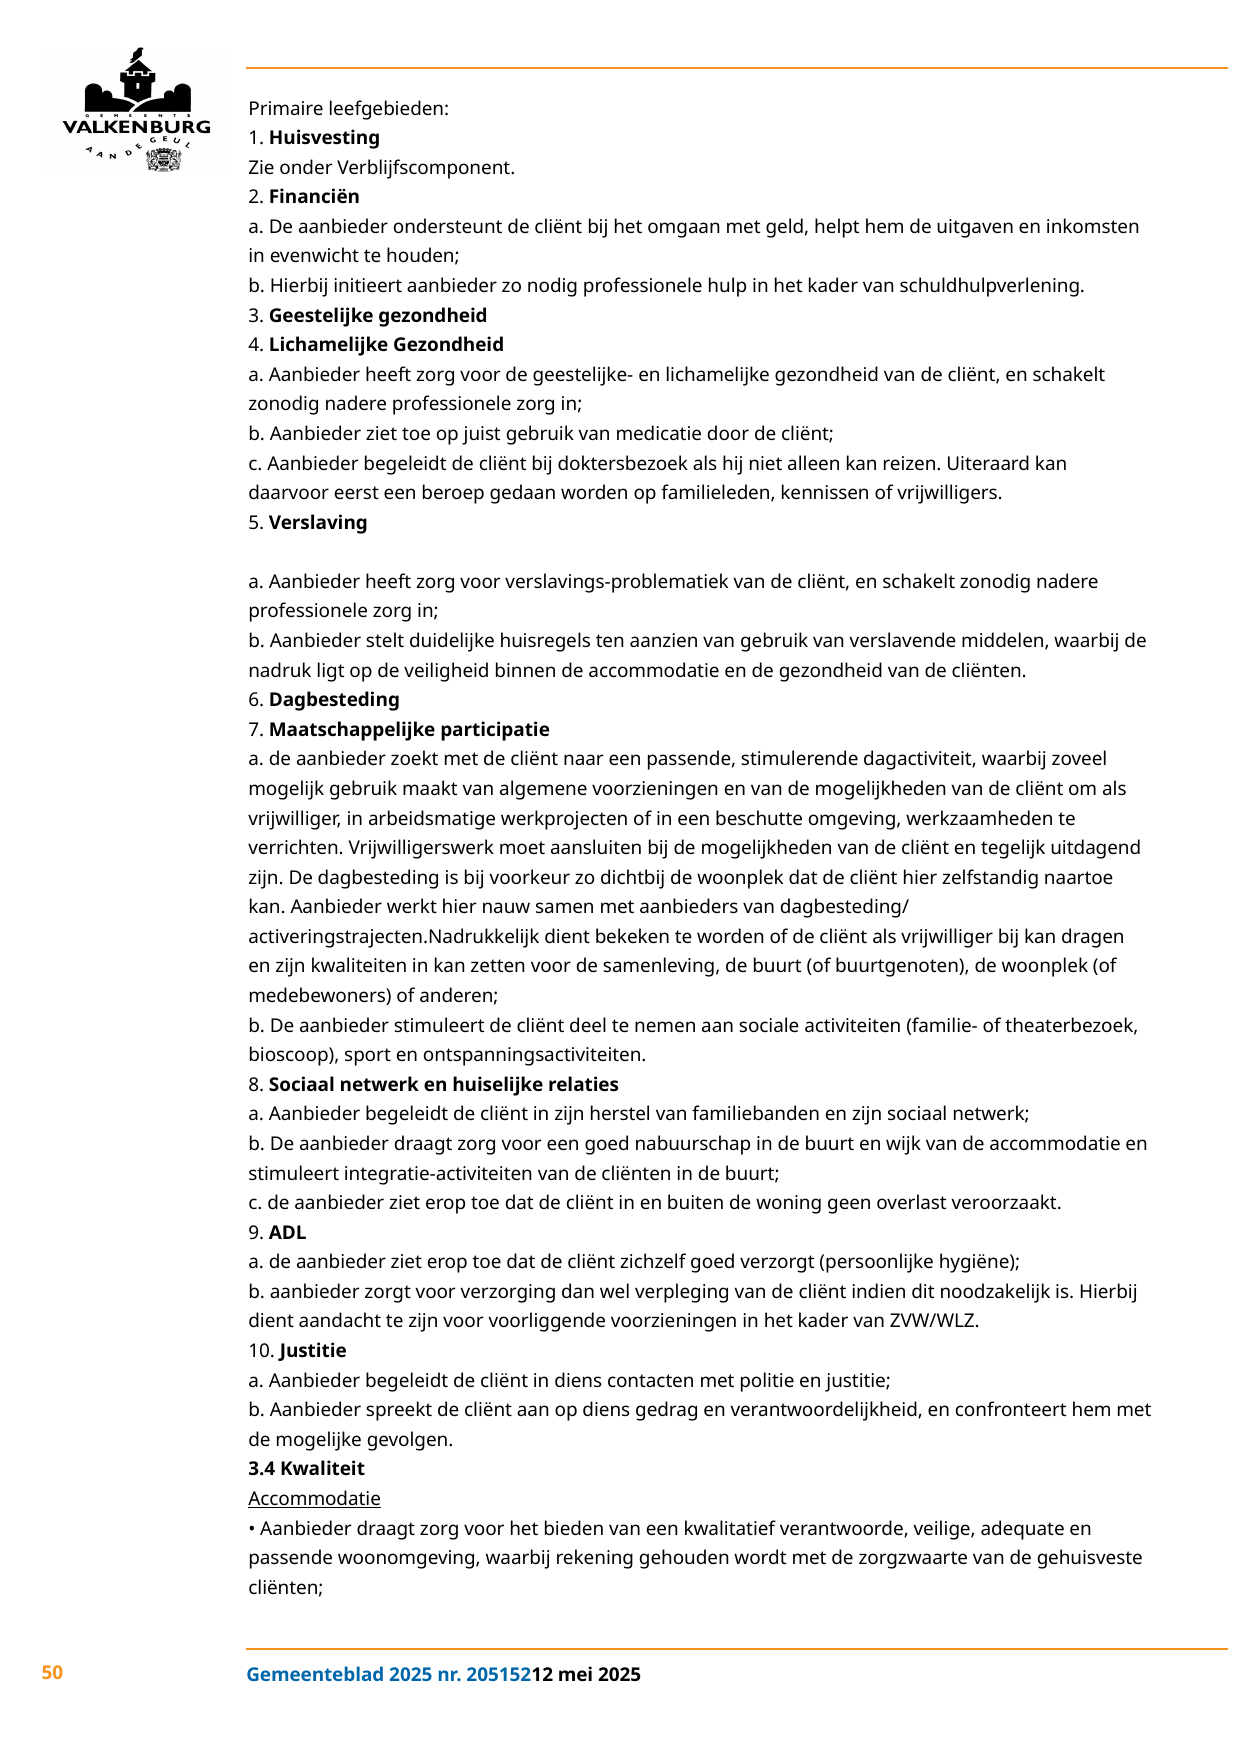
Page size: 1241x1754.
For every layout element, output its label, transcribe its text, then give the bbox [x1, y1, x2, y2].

text 7. Maatschappelijke participatie [248, 716, 1152, 742]
text b. Aanbieder ziet toe op juist gebruik van medicatie door de cliënt; [248, 420, 1152, 446]
text a. Aanbieder heeft zorg voor verslavings-problematiek van de cliënt, en schakelt zonodig nadere professionele zorg in; [248, 568, 1152, 623]
text b. De aanbieder draagt zorg voor een goed nabuurschap in de buurt en wijk van de accommodatie en stimuleert integratie-activiteiten van de cliënten in de buurt; [248, 1130, 1152, 1186]
text 9. ADL [248, 1219, 1152, 1245]
text b. Aanbieder spreekt de cliënt aan op diens gedrag en verantwoordelijkheid, en confronteert hem met de mogelijke gevolgen. [248, 1396, 1152, 1452]
text b. De aanbieder stimuleert de cliënt deel te nemen aan sociale activiteiten (familie- of theaterbezoek, bioscoop), sport en ontspanningsactiviteiten. [248, 1012, 1152, 1067]
text 3. Geestelijke gezondheid [248, 302, 1152, 328]
text 4. Lichamelijke Gezondheid [248, 331, 1152, 357]
text c. de aanbieder ziet erop toe dat de cliënt in en buiten de woning geen overlast veroorzaakt. [248, 1189, 1152, 1215]
picture [41, 47, 231, 172]
text a. Aanbieder begeleidt de cliënt in diens contacten met politie en justitie; [248, 1367, 1152, 1393]
text Accommodatie [248, 1485, 1152, 1511]
text 6. Dagbesteding [248, 686, 1152, 712]
text b. aanbieder zorgt voor verzorging dan wel verpleging van de cliënt indien dit noodzakelijk is. Hierbij dient aandacht te zijn voor voorliggende voorzieningen in het kader van ZVW/WLZ. [248, 1278, 1152, 1333]
text Zie onder Verblijfscomponent. [248, 154, 1152, 180]
text 10. Justitie [248, 1337, 1152, 1363]
text a. De aanbieder ondersteunt de cliënt bij het omgaan met geld, helpt hem de uitgaven en inkomsten in evenwicht te houden; [248, 213, 1152, 268]
text Primaire leefgebieden: [248, 95, 1152, 121]
text a. Aanbieder begeleidt de cliënt in zijn herstel van familiebanden en zijn sociaal netwerk; [248, 1101, 1152, 1126]
text 2. Financiën [248, 183, 1152, 209]
text c. Aanbieder begeleidt de cliënt bij doktersbezoek als hij niet alleen kan reizen. Uiteraard kan daarvoor eerst een beroep gedaan worden op familieleden, kennissen of vrijwilligers. [248, 450, 1152, 505]
text 3.4 Kwaliteit [248, 1456, 1152, 1481]
text b. Aanbieder stelt duidelijke huisregels ten aanzien van gebruik van verslavende middelen, waarbij de nadruk ligt op de veiligheid binnen de accommodatie en de gezondheid van de cliënten. [248, 627, 1152, 683]
text b. Hierbij initieert aanbieder zo nodig professionele hulp in het kader van schuldhulpverlening. [248, 272, 1152, 298]
text 1. Huisvesting [248, 124, 1152, 150]
text a. de aanbieder ziet erop toe dat de cliënt zichzelf goed verzorgt (persoonlijke hygiëne); [248, 1248, 1152, 1274]
text 8. Sociaal netwerk en huiselijke relaties [248, 1071, 1152, 1097]
text 5. Verslaving [248, 509, 1152, 535]
text a. de aanbieder zoekt met de cliënt naar een passende, stimulerende dagactiviteit, waarbij zoveel mogelijk gebruik maakt van algemene voorzieningen en van de mogelijkheden van de cliënt om als vrijwilliger, in arbeidsmatige werkprojecten of in een beschutte omgeving, werkzaamheden te verrichten. Vrijwilligerswerk moet aansluiten bij de mogelijkheden van de cliënt en tegelijk uitdagend zijn. De dagbesteding is bij voorkeur zo dichtbij de woonplek dat de cliënt hier zelfstandig naartoe kan. Aanbieder werkt hier nauw samen met aanbieders van dagbesteding/ activeringstrajecten.Nadrukkelijk dient bekeken te worden of de cliënt als vrijwilliger bij kan dragen en zijn kwaliteiten in kan zetten voor de samenleving, de buurt (of buurtgenoten), de woonplek (of medebewoners) of anderen; [248, 746, 1152, 1008]
text • Aanbieder draagt zorg voor het bieden van een kwalitatief verantwoorde, veilige, adequate en passende woonomgeving, waarbij rekening gehouden wordt met de zorgzwaarte van de gehuisveste cliënten; [248, 1515, 1152, 1600]
text a. Aanbieder heeft zorg voor de geestelijke- en lichamelijke gezondheid van de cliënt, en schakelt zonodig nadere professionele zorg in; [248, 361, 1152, 416]
